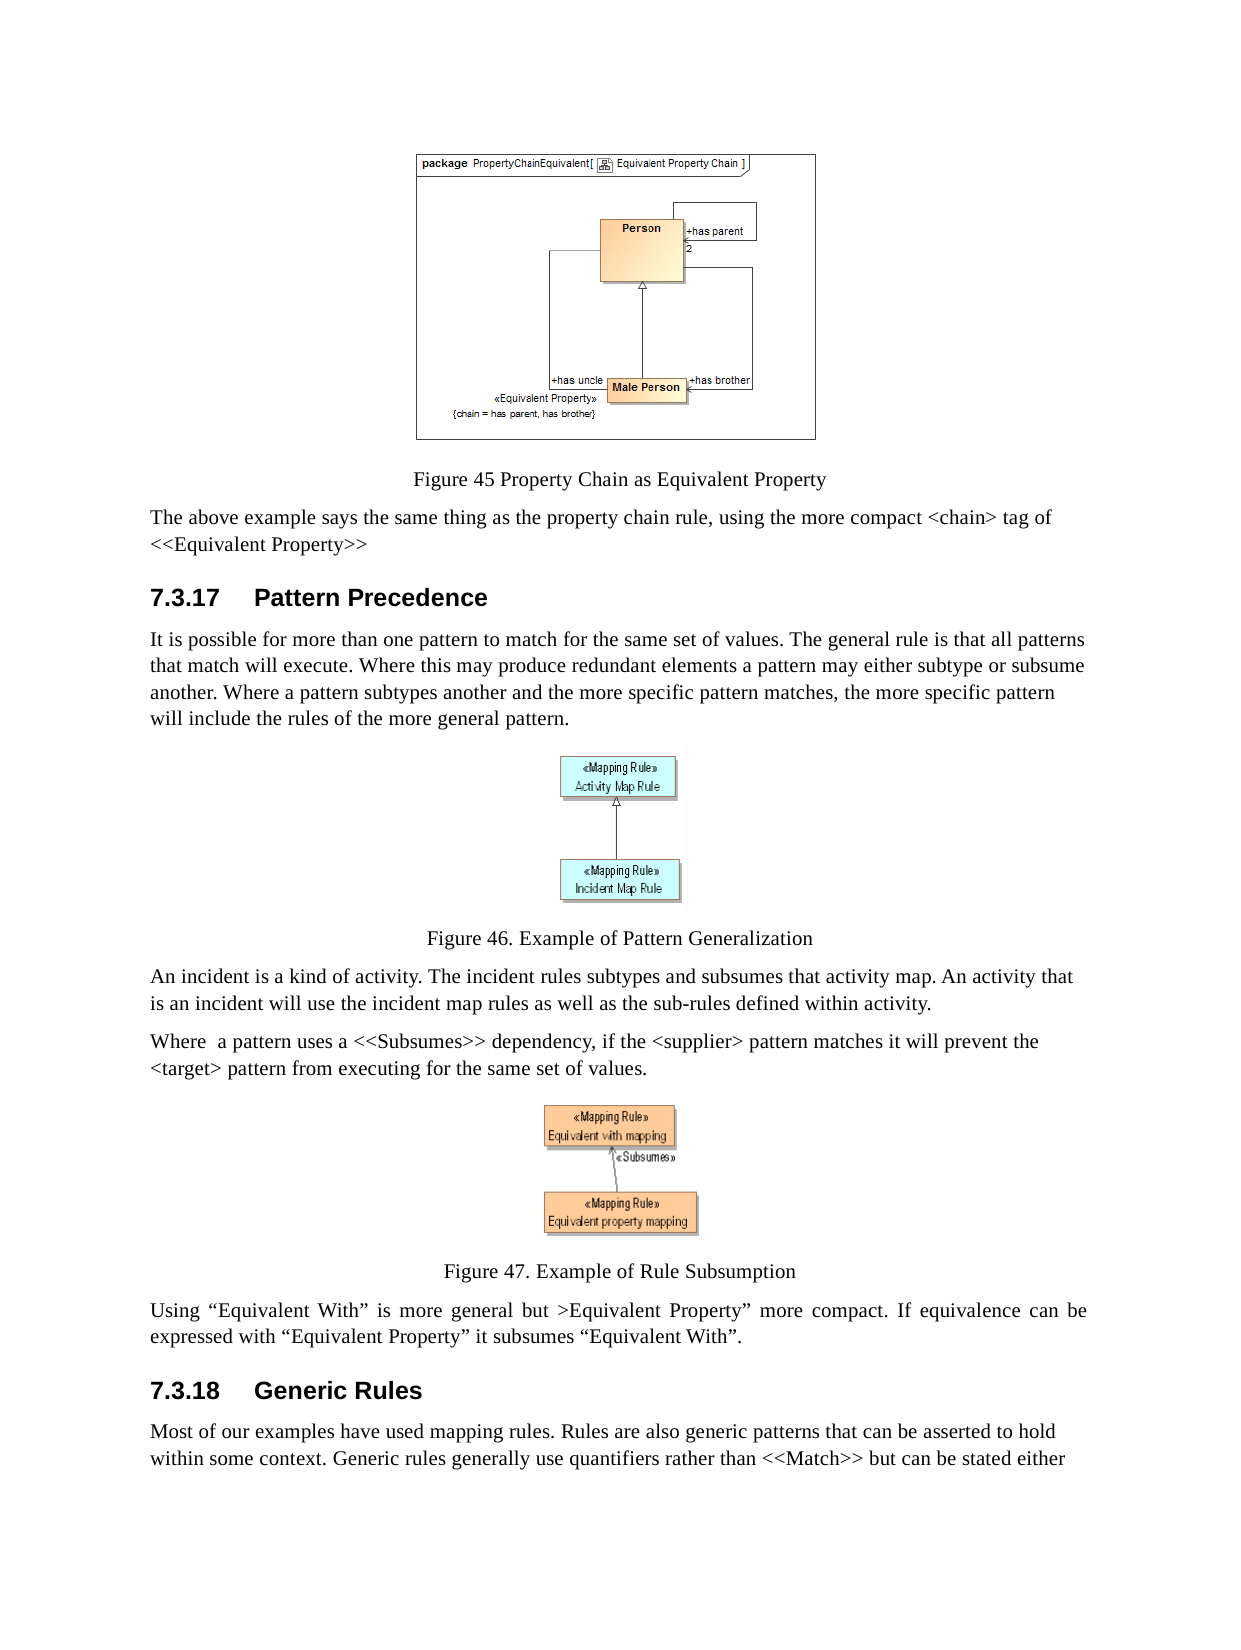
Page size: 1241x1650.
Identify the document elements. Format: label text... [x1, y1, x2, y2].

picture [411, 150, 829, 453]
subtitle Pattern Precedence [150, 583, 1090, 612]
subtitle Generic Rules [150, 1376, 1090, 1405]
text It is possible for more than one pattern to match for the same set of values. The general rule is that all patterns that match will execute. Where this may produce redundant elements a pattern may either subtype or subsume another. Where a pattern subtypes another and the more specific pattern matches, the more specific pattern will include the rules of the more general pattern. [150, 627, 1090, 730]
text Most of our examples have used mapping rules. Rules are also generic patterns that can be asserted to hold within some context. Generic rules generally use quantifiers rather than <<Match>> but can be stated either [150, 1419, 1090, 1470]
text An incident is a kind of activity. The incident rules subtypes and subsumes that activity map. An activity that is an incident will use the incident map rules as well as the sub-rules defined within activity. [150, 964, 1090, 1015]
text Figure 46. Example of Pattern Generalization [150, 926, 1090, 950]
picture [535, 1093, 705, 1245]
text Using “Equivalent With” is more general but >Equivalent Property” more compact. If equivalence can be expressed with “Equivalent Property” it subsumes “Equivalent With”. [150, 1297, 1090, 1348]
text The above example says the same thing as the property chain rule, using the more compact <chain> tag of <<Equivalent Property>> [150, 505, 1090, 555]
text Figure 45 Property Chain as Equivalent Property [150, 467, 1090, 491]
picture [552, 744, 689, 912]
text Where a pattern uses a <<Subsumes>> dependency, if the <supplier> pattern matches it will prevent the <target> pattern from executing for the same set of values. [150, 1029, 1090, 1079]
text Figure 47. Example of Rule Subsumption [150, 1259, 1090, 1283]
